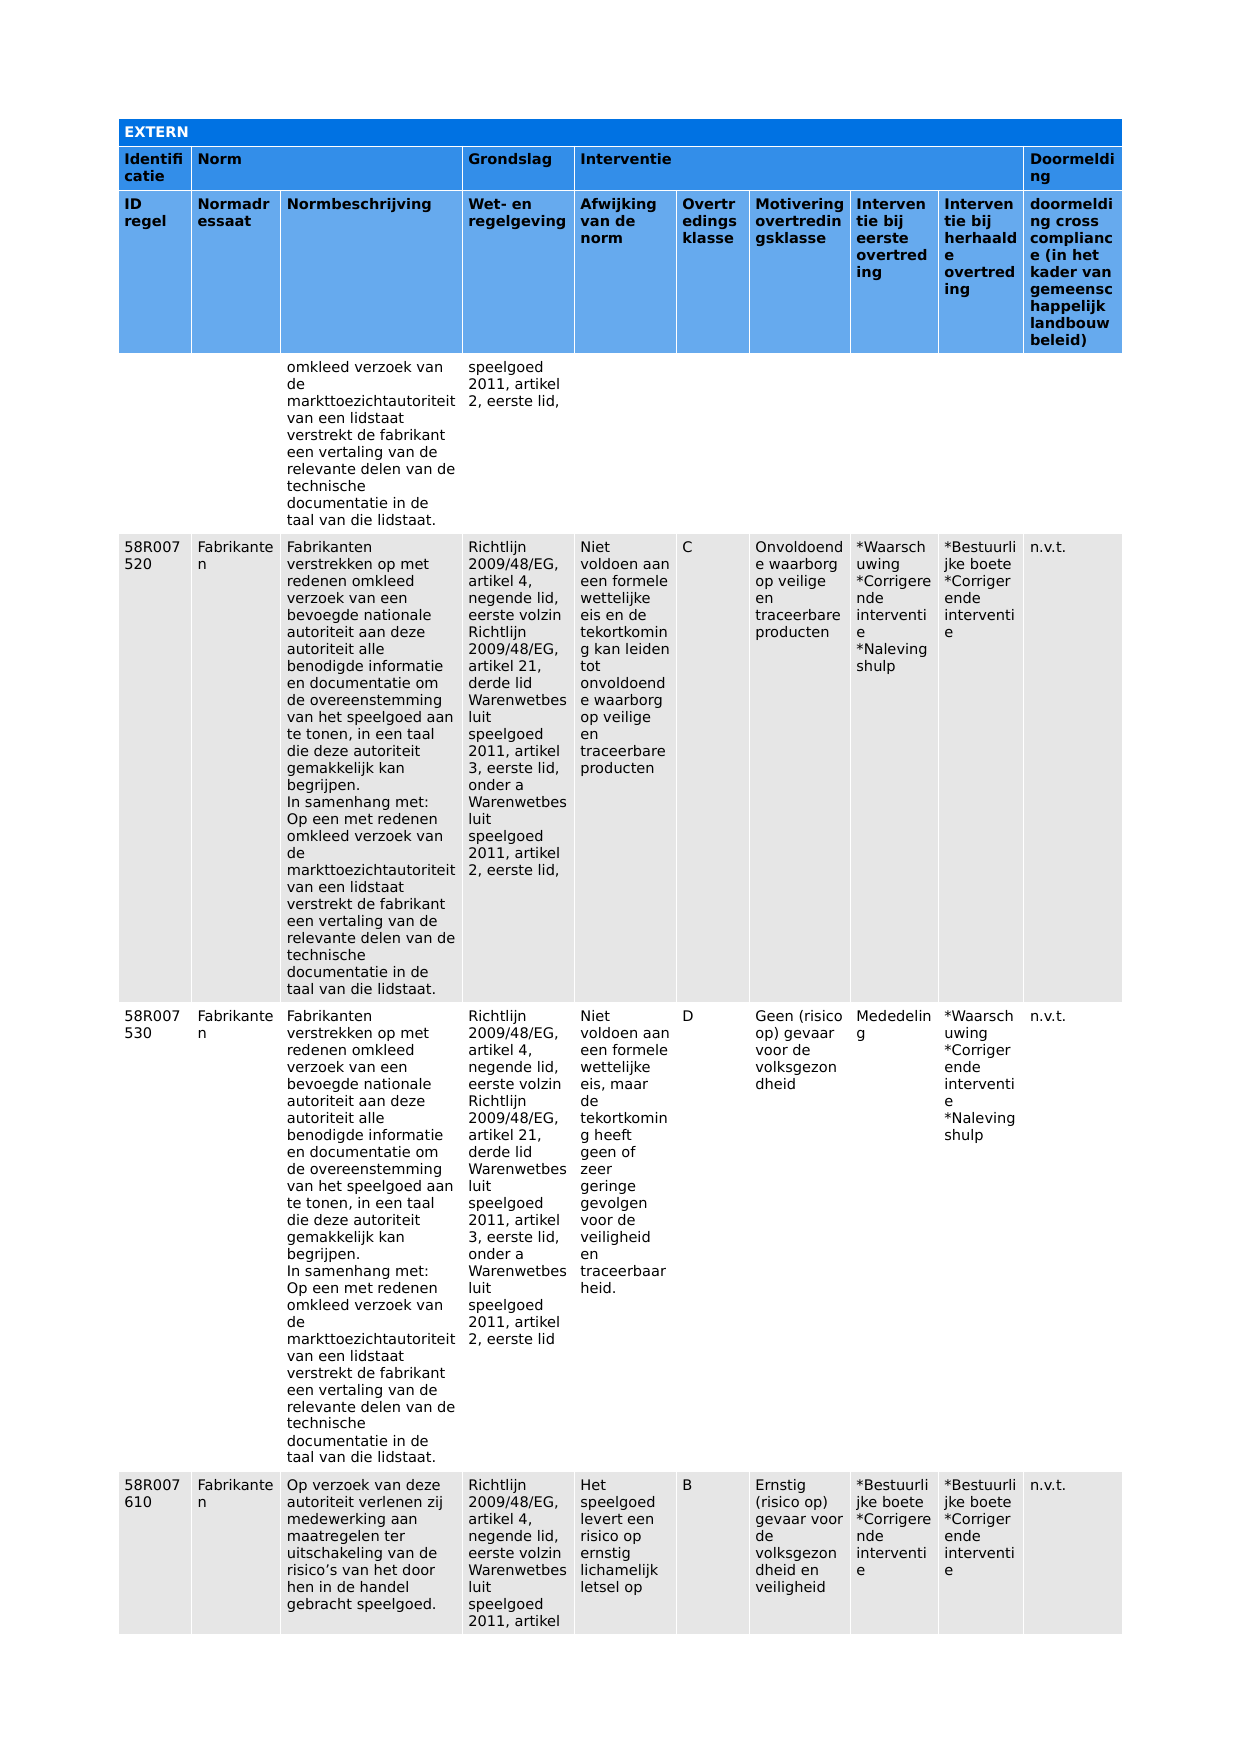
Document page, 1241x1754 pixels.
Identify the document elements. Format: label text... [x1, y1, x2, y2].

table_cell Normbeschrijving [281, 191, 462, 353]
table_cell [851, 354, 938, 533]
table_cell speelgoed 2011, artikel 2, eerste lid, [463, 354, 574, 533]
table_cell n.v.t. [1024, 534, 1122, 1002]
table_cell *Bestuurlijke boete *Corrigerende interventie [851, 1472, 938, 1634]
table_header EXTERN [119, 119, 1122, 146]
table_cell [119, 354, 191, 533]
table_cell Norm [192, 147, 462, 190]
table_cell ID regel [119, 191, 191, 353]
table_cell Mededeling [851, 1003, 938, 1471]
table_cell Niet voldoen aan een formele wettelijke eis en de tekortkoming kan leiden tot onvoldoende waarborg op veilige en traceerbare producten [575, 534, 676, 1002]
table_cell Niet voldoen aan een formele wettelijke eis, maar de tekortkoming heeft geen of zeer geringe gevolgen voor de veiligheid en traceerbaarheid. [575, 1003, 676, 1471]
table_cell [677, 354, 749, 533]
table_cell Afwijking van de norm [575, 191, 676, 353]
table_cell Interventie [575, 147, 1023, 190]
table_cell Motivering overtredingsklasse [750, 191, 850, 353]
table_cell [1024, 354, 1122, 533]
table_cell [575, 354, 676, 533]
table_cell doormelding cross compliance (in het kader van gemeenschappelijk landbouwbeleid) [1024, 191, 1122, 353]
table_cell [750, 354, 850, 533]
table_cell [939, 354, 1023, 533]
table_cell Het speelgoed levert een risico op ernstig lichamelijk letsel op [575, 1472, 676, 1634]
table_cell Grondslag [463, 147, 574, 190]
table_cell Op verzoek van deze autoriteit verlenen zij medewerking aan maatregelen ter uitschakeling van de risico’s van het door hen in de handel gebracht speelgoed. [281, 1472, 462, 1634]
table_cell Normadressaat [192, 191, 280, 353]
table_cell Onvoldoende waarborg op veilige en traceerbare producten [750, 534, 850, 1002]
table_cell D [677, 1003, 749, 1471]
table_cell *Waarschuwing *Corrigerende interventie *Nalevingshulp [851, 534, 938, 1002]
table_cell Fabrikanten [192, 1003, 280, 1471]
table_cell Wet- en regelgeving [463, 191, 574, 353]
table_cell n.v.t. [1024, 1003, 1122, 1471]
table_cell [192, 354, 280, 533]
table_cell omkleed verzoek van de markttoezichtautoriteit van een lidstaat verstrekt de fabrikant een vertaling van de relevante delen van de technische documentatie in de taal van die lidstaat. [281, 354, 462, 533]
table_cell Interventie bij herhaalde overtreding [939, 191, 1023, 353]
table_cell 58R007610 [119, 1472, 191, 1634]
table_cell Richtlijn 2009/48/EG, artikel 4, negende lid, eerste volzin Warenwetbesluit speelgoed 2011, artikel [463, 1472, 574, 1634]
table_cell n.v.t. [1024, 1472, 1122, 1634]
table_cell C [677, 534, 749, 1002]
table_cell Fabrikanten verstrekken op met redenen omkleed verzoek van een bevoegde nationale autoriteit aan deze autoriteit alle benodigde informatie en documentatie om de overeenstemming van het speelgoed aan te tonen, in een taal die deze autoriteit gemakkelijk kan begrijpen. In samenhang met: Op een met redenen omkleed verzoek van de markttoezichtautoriteit van een lidstaat verstrekt de fabrikant een vertaling van de relevante delen van de technische documentatie in de taal van die lidstaat. [281, 1003, 462, 1471]
table_cell *Bestuurlijke boete *Corrigerende interventie [939, 534, 1023, 1002]
table_cell Fabrikanten [192, 534, 280, 1002]
table_cell 58R007530 [119, 1003, 191, 1471]
table_cell Interventie bij eerste overtreding [851, 191, 938, 353]
table_cell *Waarschuwing *Corrigerende interventie *Nalevingshulp [939, 1003, 1023, 1471]
table_cell 58R007520 [119, 534, 191, 1002]
table_cell Geen (risico op) gevaar voor de volksgezondheid [750, 1003, 850, 1471]
table_cell B [677, 1472, 749, 1634]
table_cell Richtlijn 2009/48/EG, artikel 4, negende lid, eerste volzin Richtlijn 2009/48/EG, artikel 21, derde lid Warenwetbesluit speelgoed 2011, artikel 3, eerste lid, onder a Warenwetbesluit speelgoed 2011, artikel 2, eerste lid [463, 1003, 574, 1471]
table_cell Overtredingsklasse [677, 191, 749, 353]
table_cell *Bestuurlijke boete *Corrigerende interventie [939, 1472, 1023, 1634]
table_cell Ernstig (risico op) gevaar voor de volksgezondheid en veiligheid [750, 1472, 850, 1634]
table_cell Identificatie [119, 147, 191, 190]
table_cell Fabrikanten verstrekken op met redenen omkleed verzoek van een bevoegde nationale autoriteit aan deze autoriteit alle benodigde informatie en documentatie om de overeenstemming van het speelgoed aan te tonen, in een taal die deze autoriteit gemakkelijk kan begrijpen. In samenhang met: Op een met redenen omkleed verzoek van de markttoezichtautoriteit van een lidstaat verstrekt de fabrikant een vertaling van de relevante delen van de technische documentatie in de taal van die lidstaat. [281, 534, 462, 1002]
table_cell Richtlijn 2009/48/EG, artikel 4, negende lid, eerste volzin Richtlijn 2009/48/EG, artikel 21, derde lid Warenwetbesluit speelgoed 2011, artikel 3, eerste lid, onder a Warenwetbesluit speelgoed 2011, artikel 2, eerste lid, [463, 534, 574, 1002]
table_cell Fabrikanten [192, 1472, 280, 1634]
table_cell Doormelding [1024, 147, 1122, 190]
